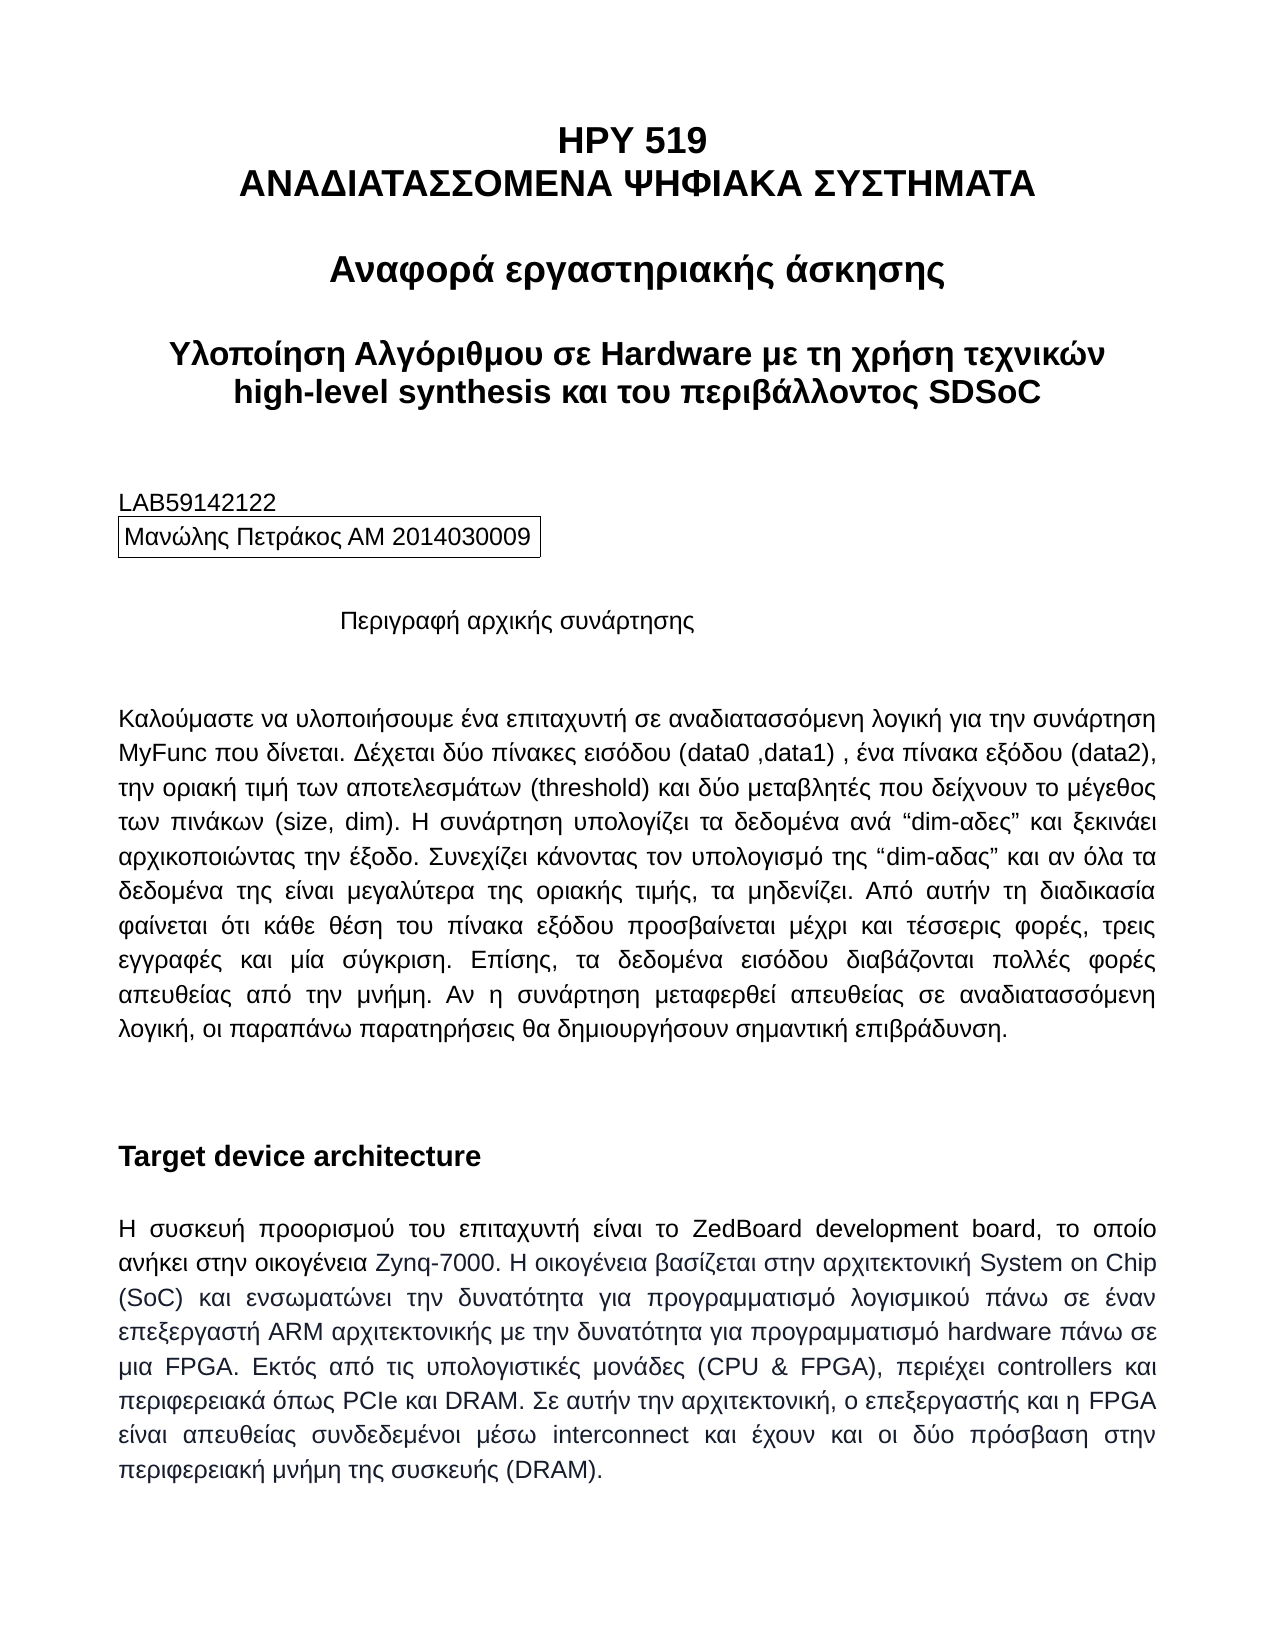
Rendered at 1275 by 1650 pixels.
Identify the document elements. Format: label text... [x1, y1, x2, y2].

text Περιγραφή αρχικής συνάρτησης [118, 606, 1157, 634]
text high-level synthesis και του περιβάλλοντος SDSoC [118, 372, 1157, 411]
text ΑΝΑΔΙΑΤΑΣΣΟΜΕΝΑ ΨΗΦΙΑΚΑ ΣΥΣΤΗΜΑΤΑ [118, 161, 1157, 204]
table_header Μανώλης Πετράκος ΑΜ 2014030009 [119, 517, 540, 557]
text Υλοποίηση Αλγόριθμου σε Hardware με τη χρήση τεχνικών [118, 334, 1157, 372]
text ΗΡΥ 519 [118, 118, 1157, 161]
text LAB59142122 [118, 487, 1157, 516]
text Η συσκευή προορισμού του επιταχυντή είναι το ZedBoard development board, το οποίο ανήκει στην οικογένεια Zynq-7000. Η οικογένεια βασίζεται στην αρχιτεκτονική System on Chip (SoC) και ενσωματώνει την δυνατότητα για προγραμματισμό λογισμικού πάνω σε έναν επεξεργαστή ARM αρχιτεκτονικής με την δυνατότητα για προγραμματισμό hardware πάνω σε μια FPGA. Εκτός από τις υπολογιστικές μονάδες (CPU & FPGA), περιέχει controllers και περιφερειακά όπως PCIe και DRAM. Σε αυτήν την αρχιτεκτονική, ο επεξεργαστής και η FPGA είναι απευθείας συνδεδεμένοι μέσω interconnect και έχουν και οι δύο πρόσβαση στην περιφερειακή μνήμη της συσκευής (DRAM). [118, 1214, 1157, 1484]
text Αναφορά εργαστηριακής άσκησης [118, 247, 1157, 291]
subtitle Target device architecture [118, 1139, 1157, 1172]
text Καλούμαστε να υλοποιήσουμε ένα επιταχυντή σε αναδιατασσόμενη λογική για την συνάρτηση MyFunc που δίνεται. Δέχεται δύο πίνακες εισόδου (data0 ,data1) , ένα πίνακα εξόδου (data2), την οριακή τιμή των αποτελεσμάτων (threshold) και δύο μεταβλητές που δείχνουν το μέγεθος των πινάκων (size, dim). Η συνάρτηση υπολογίζει τα δεδομένα ανά “dim-αδες” και ξεκινάει αρχικοποιώντας την έξοδο. Συνεχίζει κάνοντας τον υπολογισμό της “dim-αδας” και αν όλα τα δεδομένα της είναι μεγαλύτερα της οριακής τιμής, τα μηδενίζει. Από αυτήν τη διαδικασία φαίνεται ότι κάθε θέση του πίνακα εξόδου προσβαίνεται μέχρι και τέσσερις φορές, τρεις εγγραφές και μία σύγκριση. Επίσης, τα δεδομένα εισόδου διαβάζονται πολλές φορές απευθείας από την μνήμη. Αν η συνάρτηση μεταφερθεί απευθείας σε αναδιατασσόμενη λογική, οι παραπάνω παρατηρήσεις θα δημιουργήσουν σημαντική επιβράδυνση. [118, 704, 1157, 1043]
